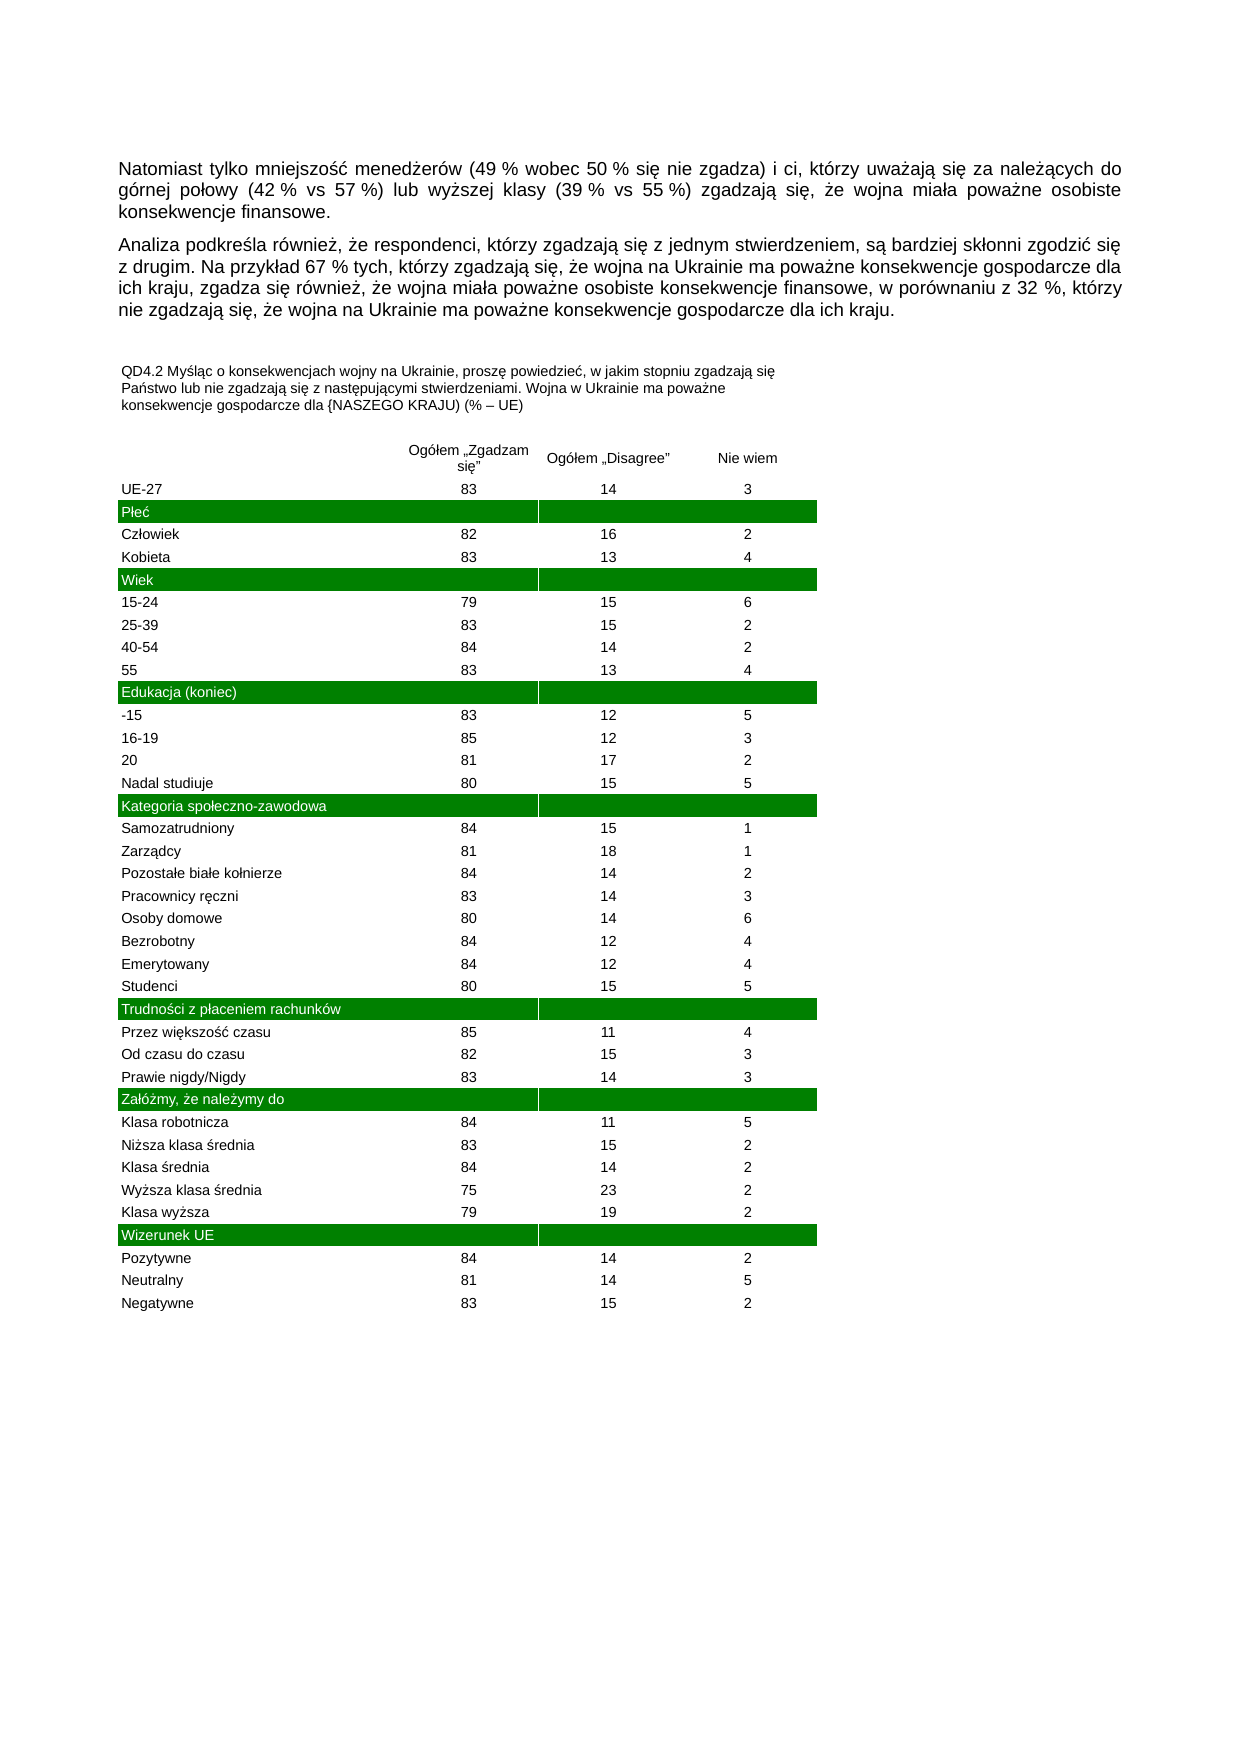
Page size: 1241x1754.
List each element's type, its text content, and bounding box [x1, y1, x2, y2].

table_cell [678, 500, 817, 523]
table_cell 23 [539, 1179, 678, 1201]
table_cell 83 [399, 659, 538, 681]
table_cell 12 [539, 726, 678, 749]
table_cell 15 [539, 1292, 678, 1314]
table_cell 13 [539, 546, 678, 568]
table_cell 40-54 [118, 636, 399, 659]
table_cell 14 [539, 478, 678, 500]
table_cell 4 [678, 930, 817, 952]
table_cell 14 [539, 1269, 678, 1292]
table_cell 2 [678, 749, 817, 772]
table_cell 15 [539, 772, 678, 794]
table_cell [399, 500, 538, 523]
table_cell 15 [539, 817, 678, 839]
table_cell 14 [539, 1066, 678, 1088]
table_cell Pracownicy ręczni [118, 885, 399, 907]
table_cell 19 [539, 1201, 678, 1224]
table_cell 14 [539, 1156, 678, 1178]
table_cell 3 [678, 1043, 817, 1066]
table_cell 15 [539, 975, 678, 998]
table_cell 2 [678, 862, 817, 885]
table_cell [539, 1224, 678, 1246]
table_cell 4 [678, 953, 817, 975]
table_cell 81 [399, 840, 538, 862]
table_cell 2 [678, 1201, 817, 1224]
table_cell 12 [539, 930, 678, 952]
table_cell Od czasu do czasu [118, 1043, 399, 1066]
table_cell [399, 1224, 538, 1246]
table_cell 83 [399, 1292, 538, 1314]
table_cell Załóżmy, że należymy do [118, 1088, 399, 1111]
table_cell 5 [678, 772, 817, 794]
table_cell Klasa wyższa [118, 1201, 399, 1224]
table_cell Wyższa klasa średnia [118, 1179, 399, 1201]
table_cell 79 [399, 1201, 538, 1224]
table_cell [539, 1088, 678, 1111]
table_cell 80 [399, 975, 538, 998]
table_cell 15 [539, 591, 678, 613]
table_cell 79 [399, 591, 538, 613]
table_cell [399, 681, 538, 704]
table_cell Wiek [118, 568, 399, 591]
table_cell 83 [399, 1133, 538, 1156]
table_cell Kobieta [118, 546, 399, 568]
table_cell 83 [399, 704, 538, 726]
table_cell 20 [118, 749, 399, 772]
table_cell 75 [399, 1179, 538, 1201]
table_cell Nadal studiuje [118, 772, 399, 794]
table_cell 2 [678, 523, 817, 546]
text Natomiast tylko mniejszość menedżerów (49 % wobec 50 % się nie zgadza) i ci, którzy uważają się za należących do górnej połowy (42 % vs 57 %) lub wyższej klasy (39 % vs 55 %) zgadzają się, że wojna miała poważne osobiste konsekwencje finansowe. [118, 157, 1122, 222]
table_cell 12 [539, 704, 678, 726]
text Analiza podkreśla również, że respondenci, którzy zgadzają się z jednym stwierdzeniem, są bardziej skłonni zgodzić się z drugim. Na przykład 67 % tych, którzy zgadzają się, że wojna na Ukrainie ma poważne konsekwencje gospodarcze dla ich kraju, zgadza się również, że wojna miała poważne osobiste konsekwencje finansowe, w porównaniu z 32 %, którzy nie zgadzają się, że wojna na Ukrainie ma poważne konsekwencje gospodarcze dla ich kraju. [118, 234, 1122, 320]
table_cell 2 [678, 636, 817, 659]
table_cell [678, 568, 817, 591]
table_cell [399, 794, 538, 817]
table_cell [678, 998, 817, 1020]
table_cell [678, 681, 817, 704]
table_cell 3 [678, 478, 817, 500]
table_cell Trudności z płaceniem rachunków [118, 998, 399, 1020]
table_cell 84 [399, 953, 538, 975]
table_cell 16-19 [118, 726, 399, 749]
table_cell UE-27 [118, 478, 399, 500]
table_cell Samozatrudniony [118, 817, 399, 839]
table_cell 2 [678, 1179, 817, 1201]
table_cell 80 [399, 907, 538, 930]
table_cell 84 [399, 862, 538, 885]
table_cell -15 [118, 704, 399, 726]
table_cell [678, 416, 817, 438]
table_cell 84 [399, 1246, 538, 1269]
table_cell 84 [399, 1156, 538, 1178]
table_cell Pozostałe białe kołnierze [118, 862, 399, 885]
table_cell 80 [399, 772, 538, 794]
table_cell 82 [399, 1043, 538, 1066]
table_cell 1 [678, 840, 817, 862]
table_cell Wizerunek UE [118, 1224, 399, 1246]
table_cell Pozytywne [118, 1246, 399, 1269]
table_cell Klasa średnia [118, 1156, 399, 1178]
table_cell 2 [678, 1246, 817, 1269]
table_cell [539, 681, 678, 704]
table_cell Człowiek [118, 523, 399, 546]
table_cell [539, 416, 678, 438]
table_cell 18 [539, 840, 678, 862]
table_cell 81 [399, 749, 538, 772]
table_cell 15 [539, 1133, 678, 1156]
table_cell 3 [678, 885, 817, 907]
table_cell 3 [678, 726, 817, 749]
table_cell 83 [399, 478, 538, 500]
table_cell 25-39 [118, 614, 399, 636]
table_cell Studenci [118, 975, 399, 998]
table_cell Klasa robotnicza [118, 1111, 399, 1133]
table_cell 12 [539, 953, 678, 975]
table_cell Emerytowany [118, 953, 399, 975]
table_cell [539, 794, 678, 817]
table_cell 4 [678, 659, 817, 681]
table_cell 55 [118, 659, 399, 681]
table_cell 6 [678, 591, 817, 613]
table_cell [539, 998, 678, 1020]
table_cell 5 [678, 975, 817, 998]
table_cell 14 [539, 636, 678, 659]
table_cell 14 [539, 907, 678, 930]
table_cell 85 [399, 1020, 538, 1043]
table_cell 11 [539, 1111, 678, 1133]
table_cell Ogółem „Zgadzam się” [399, 439, 538, 478]
table_cell 6 [678, 907, 817, 930]
table_cell 5 [678, 704, 817, 726]
table_cell Przez większość czasu [118, 1020, 399, 1043]
table_cell 1 [678, 817, 817, 839]
table_cell 15-24 [118, 591, 399, 613]
table_cell 83 [399, 885, 538, 907]
table_cell 2 [678, 1133, 817, 1156]
table_cell Niższa klasa średnia [118, 1133, 399, 1156]
table_cell 84 [399, 817, 538, 839]
table_cell 14 [539, 885, 678, 907]
table_cell Kategoria społeczno-zawodowa [118, 794, 399, 817]
table_cell Negatywne [118, 1292, 399, 1314]
table_cell Neutralny [118, 1269, 399, 1292]
table_cell 84 [399, 636, 538, 659]
table_cell 85 [399, 726, 538, 749]
table_cell 2 [678, 614, 817, 636]
table_cell 3 [678, 1066, 817, 1088]
table_cell [118, 416, 399, 438]
table_cell 16 [539, 523, 678, 546]
table_cell [678, 794, 817, 817]
table_cell [399, 568, 538, 591]
table_cell [399, 1088, 538, 1111]
table_cell Ogółem „Disagree” [539, 439, 678, 478]
table_cell Prawie nigdy/Nigdy [118, 1066, 399, 1088]
table_cell Bezrobotny [118, 930, 399, 952]
table_cell 14 [539, 862, 678, 885]
table_cell [678, 1088, 817, 1111]
table_cell Nie wiem [678, 439, 817, 478]
table_cell 83 [399, 614, 538, 636]
table_cell [678, 1224, 817, 1246]
table_cell 4 [678, 546, 817, 568]
table_cell 15 [539, 1043, 678, 1066]
table_cell 83 [399, 1066, 538, 1088]
table_cell 2 [678, 1156, 817, 1178]
table_cell [539, 500, 678, 523]
table_cell 82 [399, 523, 538, 546]
table_cell 14 [539, 1246, 678, 1269]
table_cell [399, 416, 538, 438]
table_cell Płeć [118, 500, 399, 523]
table_cell Osoby domowe [118, 907, 399, 930]
table_cell 5 [678, 1269, 817, 1292]
table_cell Zarządcy [118, 840, 399, 862]
table_cell 4 [678, 1020, 817, 1043]
table_cell 17 [539, 749, 678, 772]
table_cell 15 [539, 614, 678, 636]
table_cell 11 [539, 1020, 678, 1043]
table_cell 5 [678, 1111, 817, 1133]
table_cell 83 [399, 546, 538, 568]
table_cell 2 [678, 1292, 817, 1314]
table_cell 13 [539, 659, 678, 681]
table_cell 84 [399, 930, 538, 952]
table_cell Edukacja (koniec) [118, 681, 399, 704]
table_header QD4.2 Myśląc o konsekwencjach wojny na Ukrainie, proszę powiedzieć, w jakim stopniu zgadzają się Państwo lub nie zgadzają się z następującymi stwierdzeniami. Wojna w Ukrainie ma poważne konsekwencje gospodarcze dla {NASZEGO KRAJU) (% – UE) [118, 360, 817, 416]
table_cell [399, 998, 538, 1020]
table_cell 84 [399, 1111, 538, 1133]
table_cell [539, 568, 678, 591]
table_cell 81 [399, 1269, 538, 1292]
table_cell [118, 439, 399, 478]
